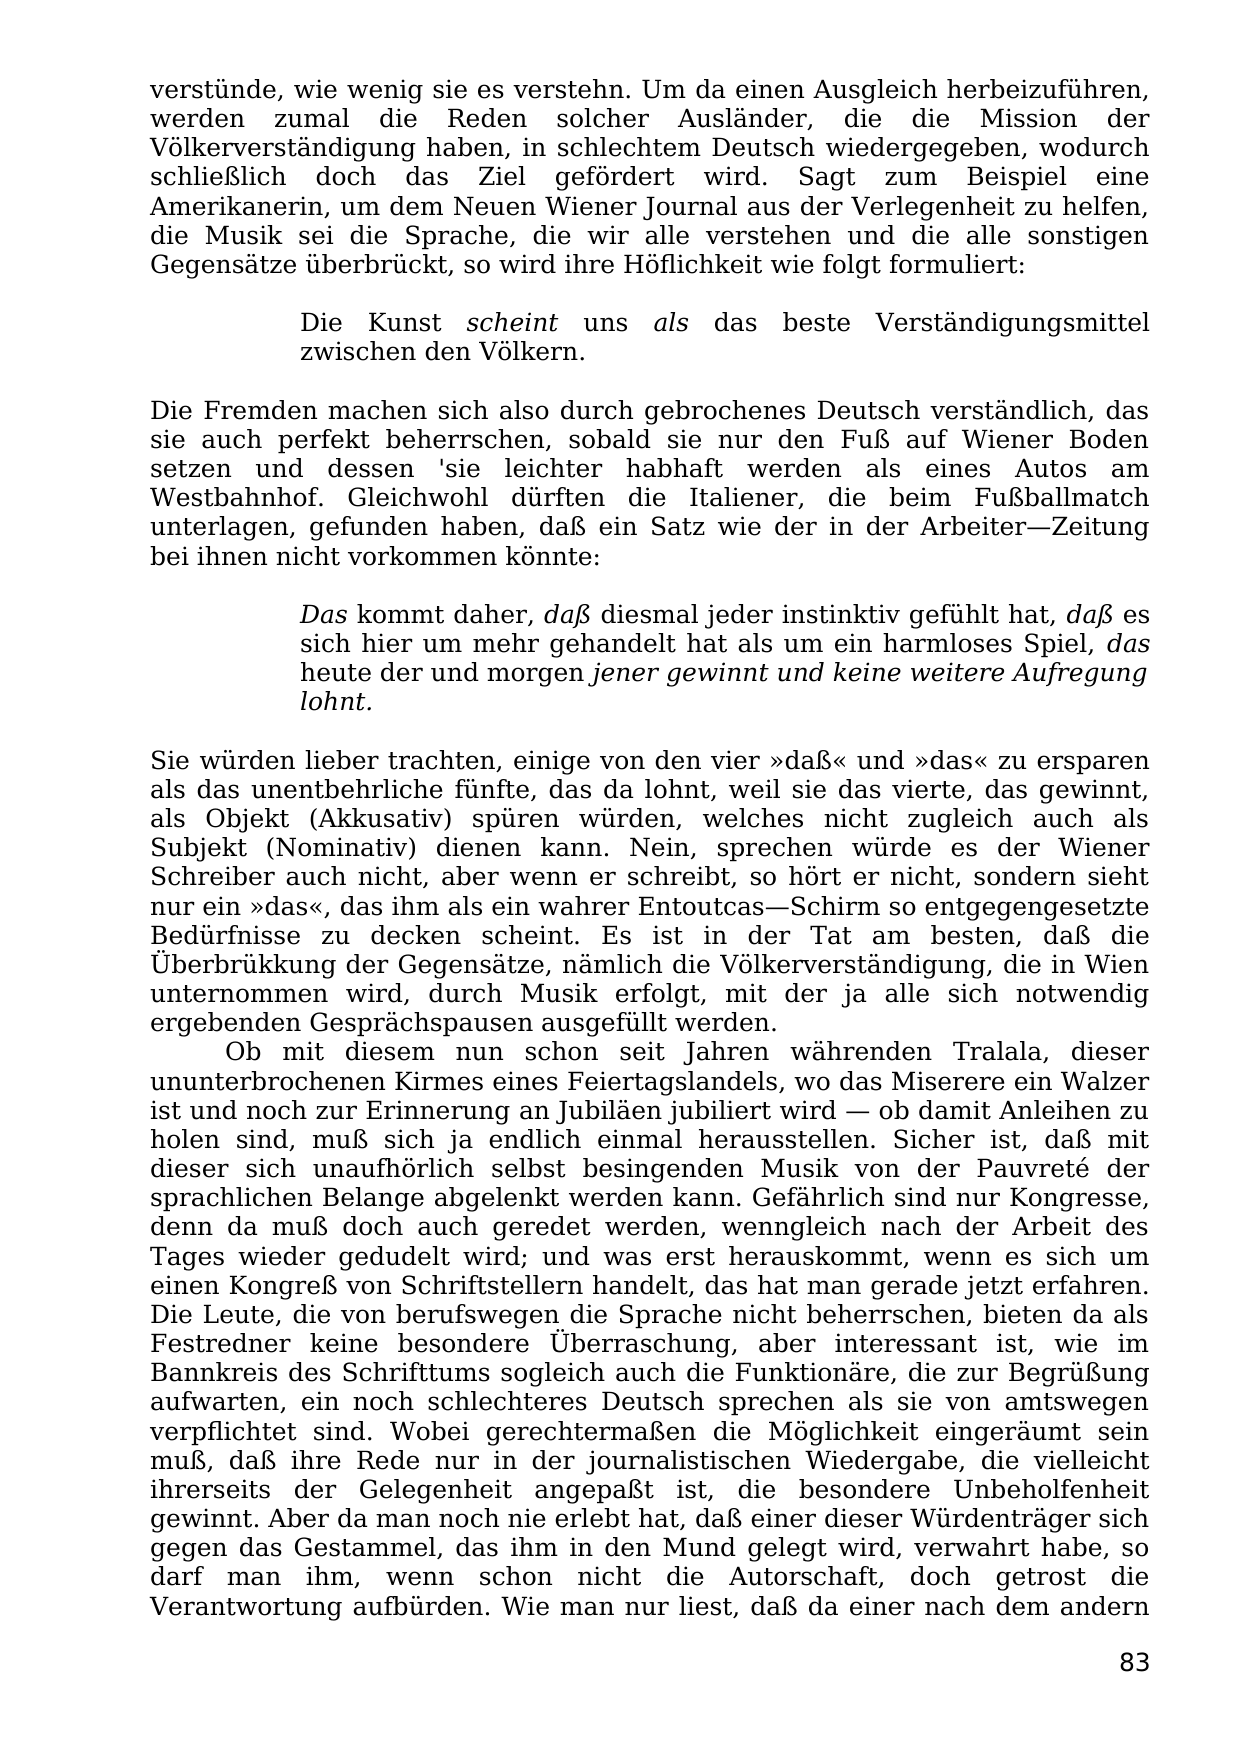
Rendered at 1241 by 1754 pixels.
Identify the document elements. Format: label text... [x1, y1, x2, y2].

text Die Fremden machen sich also durch gebrochenes Deutsch verständlich, das sie auch perfekt beherrschen, sobald sie nur den Fuß auf Wiener Boden setzen und dessen 'sie leichter habhaft werden als eines Autos am Westbahnhof. Gleichwohl dürften die Italiener, die beim Fußballmatch unterlagen, gefunden haben, daß ein Satz wie der in der Arbeiter—Zeitung bei ihnen nicht vorkommen könnte: [150, 396, 1151, 571]
text Sie würden lieber trachten, einige von den vier »daß« und »das« zu ersparen als das unentbehrliche fünfte, das da lohnt, weil sie das vierte, das gewinnt, als Objekt (Akkusativ) spüren würden, welches nicht zugleich auch als Subjekt (Nominativ) dienen kann. Nein, sprechen würde es der Wiener Schreiber auch nicht, aber wenn er schreibt, so hört er nicht, sondern sieht nur ein »das«, das ihm als ein wahrer Entoutcas—Schirm so entgegengesetzte Bedürfnisse zu decken scheint. Es ist in der Tat am besten, daß die Überbrükkung der Gegensätze, nämlich die Völkerverständigung, die in Wien unternommen wird, durch Musik erfolgt, mit der ja alle sich notwendig ergebenden Gesprächspausen ausgefüllt werden. [150, 746, 1151, 1037]
text Das kommt daher, daß diesmal jeder instinktiv gefühlt hat, daß es sich hier um mehr gehandelt hat als um ein harmloses Spiel, das heute der und morgen jener gewinnt und keine weitere Aufregung lohnt. [300, 600, 1151, 717]
text Die Kunst scheint uns als das beste Verständigungsmittel zwischen den Völkern. [300, 308, 1151, 367]
text verstünde, wie wenig sie es verstehn. Um da einen Ausgleich herbeizuführen, werden zumal die Reden solcher Ausländer, die die Mission der Völkerverständigung haben, in schlechtem Deutsch wiedergegeben, wodurch schließlich doch das Ziel gefördert wird. Sagt zum Beispiel eine Amerikanerin, um dem Neuen Wiener Journal aus der Verlegenheit zu helfen, die Musik sei die Sprache, die wir alle verstehen und die alle sonstigen Gegensätze überbrückt, so wird ihre Höflichkeit wie folgt formuliert: [150, 75, 1151, 279]
text Ob mit diesem nun schon seit Jahren währenden Tralala, dieser ununterbrochenen Kirmes eines Feiertagslandels, wo das Miserere ein Walzer ist und noch zur Erinnerung an Jubiläen jubiliert wird — ob damit Anleihen zu holen sind, muß sich ja endlich einmal herausstellen. Sicher ist, daß mit dieser sich unaufhörlich selbst besingenden Musik von der Pauvreté der sprachlichen Belange abgelenkt werden kann. Gefährlich sind nur Kongresse, denn da muß doch auch geredet werden, wenngleich nach der Arbeit des Tages wieder gedudelt wird; und was erst herauskommt, wenn es sich um einen Kongreß von Schriftstellern handelt, das hat man gerade jetzt erfahren. Die Leute, die von berufswegen die Sprache nicht beherrschen, bieten da als Festredner keine besondere Überraschung, aber interessant ist, wie im Bannkreis des Schrifttums sogleich auch die Funktionäre, die zur Begrüßung aufwarten, ein noch schlechteres Deutsch sprechen als sie von amtswegen verpflichtet sind. Wobei gerechtermaßen die Möglichkeit eingeräumt sein muß, daß ihre Rede nur in der journalistischen Wiedergabe, die vielleicht ihrerseits der Gelegenheit angepaßt ist, die besondere Unbeholfenheit gewinnt. Aber da man noch nie erlebt hat, daß einer dieser Würdenträger sich gegen das Gestammel, das ihm in den Mund gelegt wird, verwahrt habe, so darf man ihm, wenn schon nicht die Autorschaft, doch getrost die Verantwortung aufbürden. Wie man nur liest, daß da einer nach dem andern [150, 1037, 1151, 1621]
